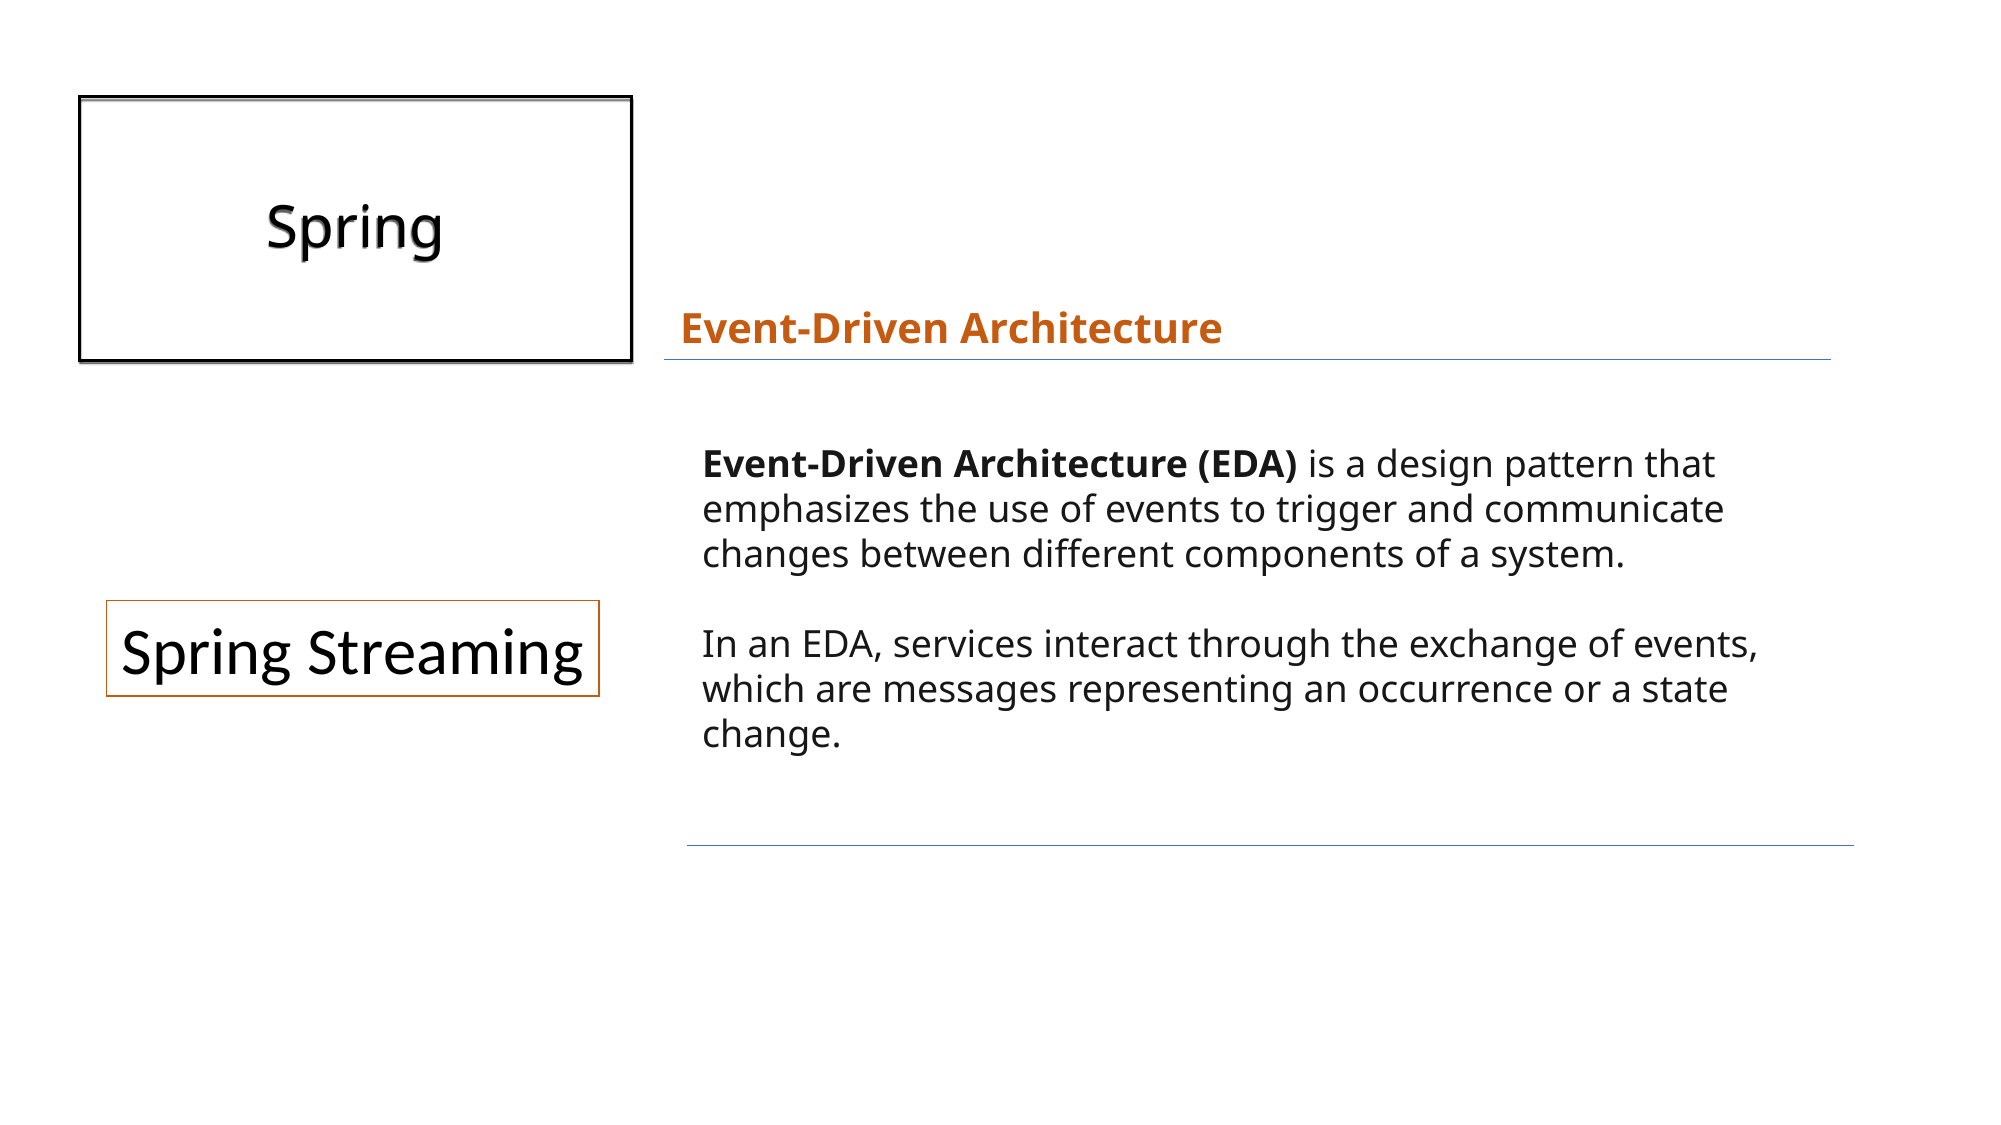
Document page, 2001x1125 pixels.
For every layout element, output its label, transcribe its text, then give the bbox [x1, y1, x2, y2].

text_box Event-Driven Architecture [665, 294, 1666, 361]
text_box Event-Driven Architecture (EDA) is a design pattern that emphasizes the use of events to trigger and communicate changes between different components of a system. In an EDA, services interact through the exchange of events, which are messages representing an occurrence or a state change. [687, 432, 1814, 766]
text_box Spring Streaming [107, 601, 599, 696]
title Spring [79, 96, 632, 361]
